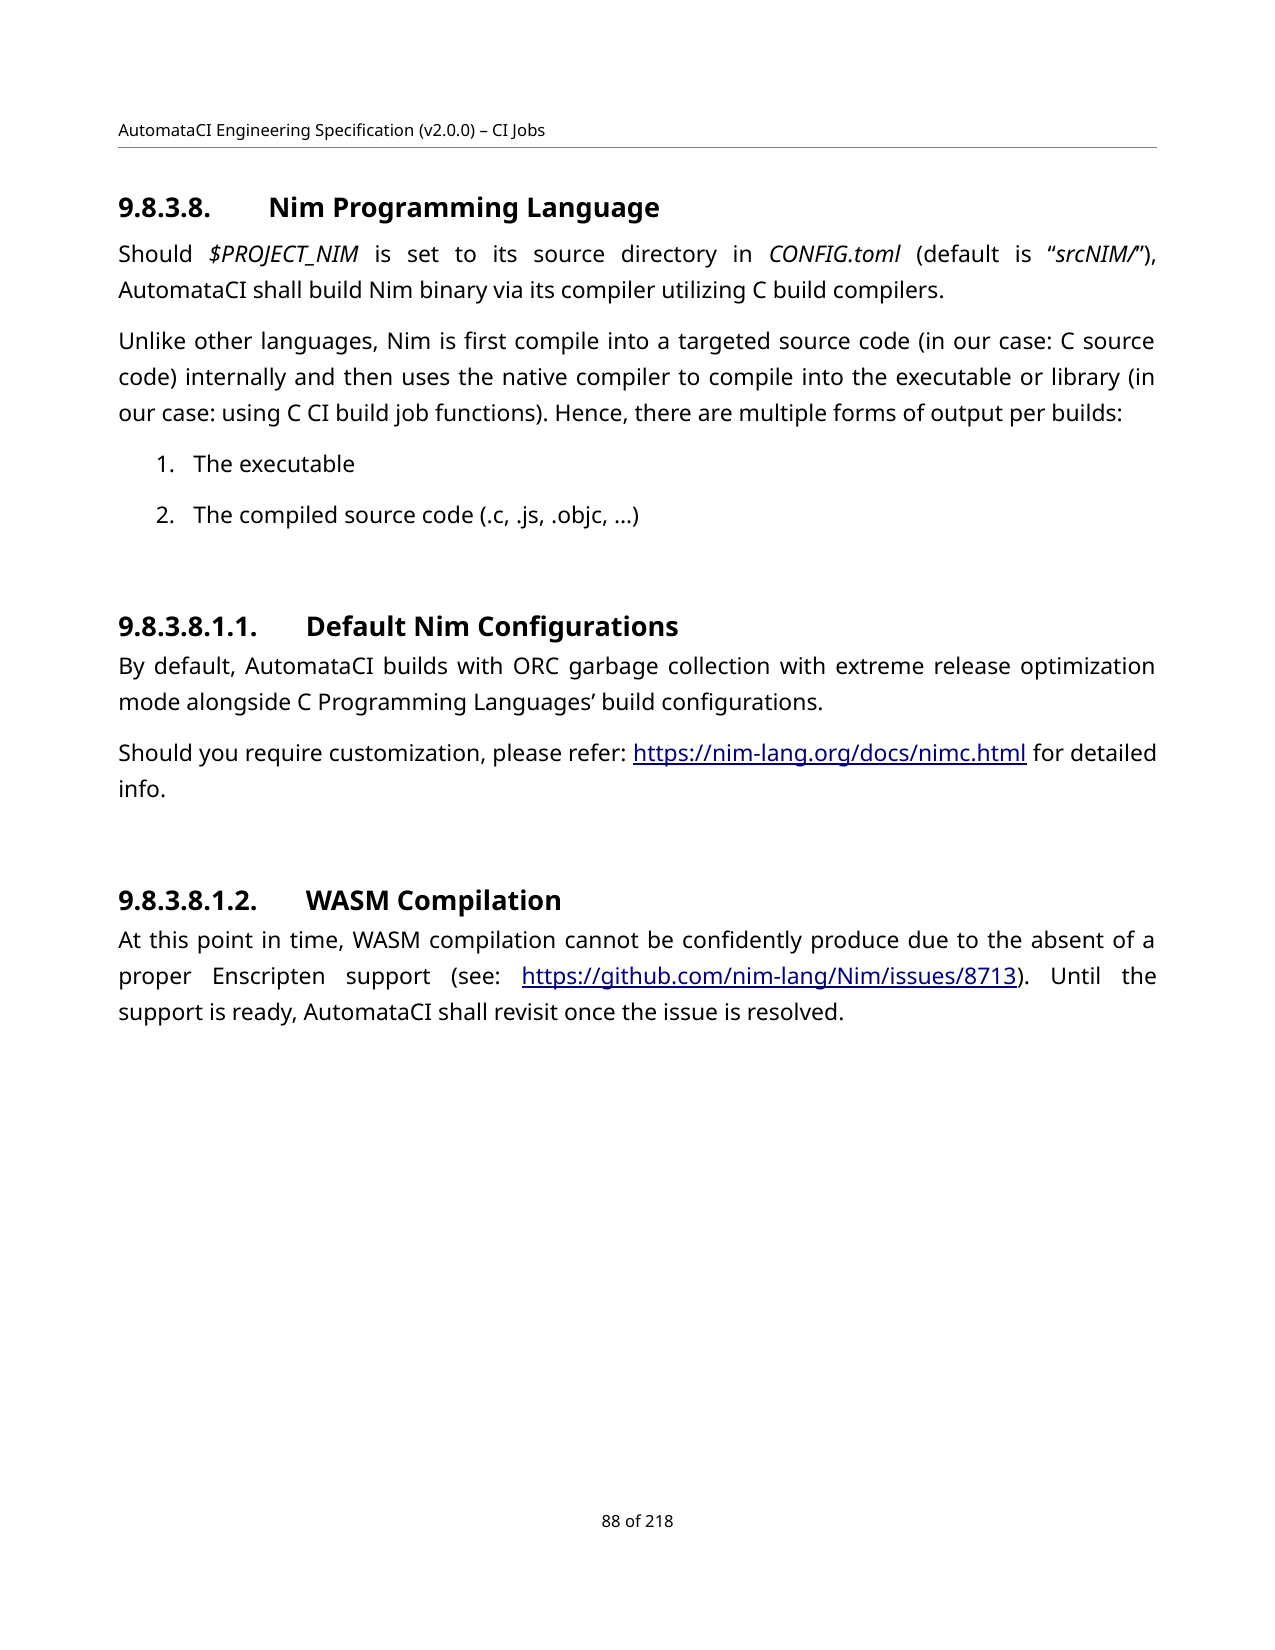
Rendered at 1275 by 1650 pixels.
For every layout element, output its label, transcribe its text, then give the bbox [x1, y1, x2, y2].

text Unlike other languages, Nim is first compile into a targeted source code (in our case: C source code) internally and then uses the native compiler to compile into the executable or library (in our case: using C CI build job functions). Hence, there are multiple forms of output per builds: [118, 325, 1157, 428]
subtitle WASM Compilation [118, 881, 1157, 918]
text By default, AutomataCI builds with ORC garbage collection with extreme release optimization mode alongside C Programming Languages’ build configurations. [118, 650, 1157, 717]
text Should you require customization, please refer: https://nim-lang.org/docs/nimc.html for detailed info. [118, 737, 1157, 804]
list The executable [156, 448, 1157, 479]
subtitle Default Nim Configurations [118, 607, 1157, 644]
subtitle Nim Programming Language [118, 189, 1157, 226]
text Should $PROJECT_NIM is set to its source directory in CONFIG.toml (default is “srcNIM/”), AutomataCI shall build Nim binary via its compiler utilizing C build compilers. [118, 238, 1157, 305]
text At this point in time, WASM compilation cannot be confidently produce due to the absent of a proper Enscripten support (see: https://github.com/nim-lang/Nim/issues/8713). Until the support is ready, AutomataCI shall revisit once the issue is resolved. [118, 924, 1157, 1027]
list The compiled source code (.c, .js, .objc, …) [156, 499, 1157, 530]
